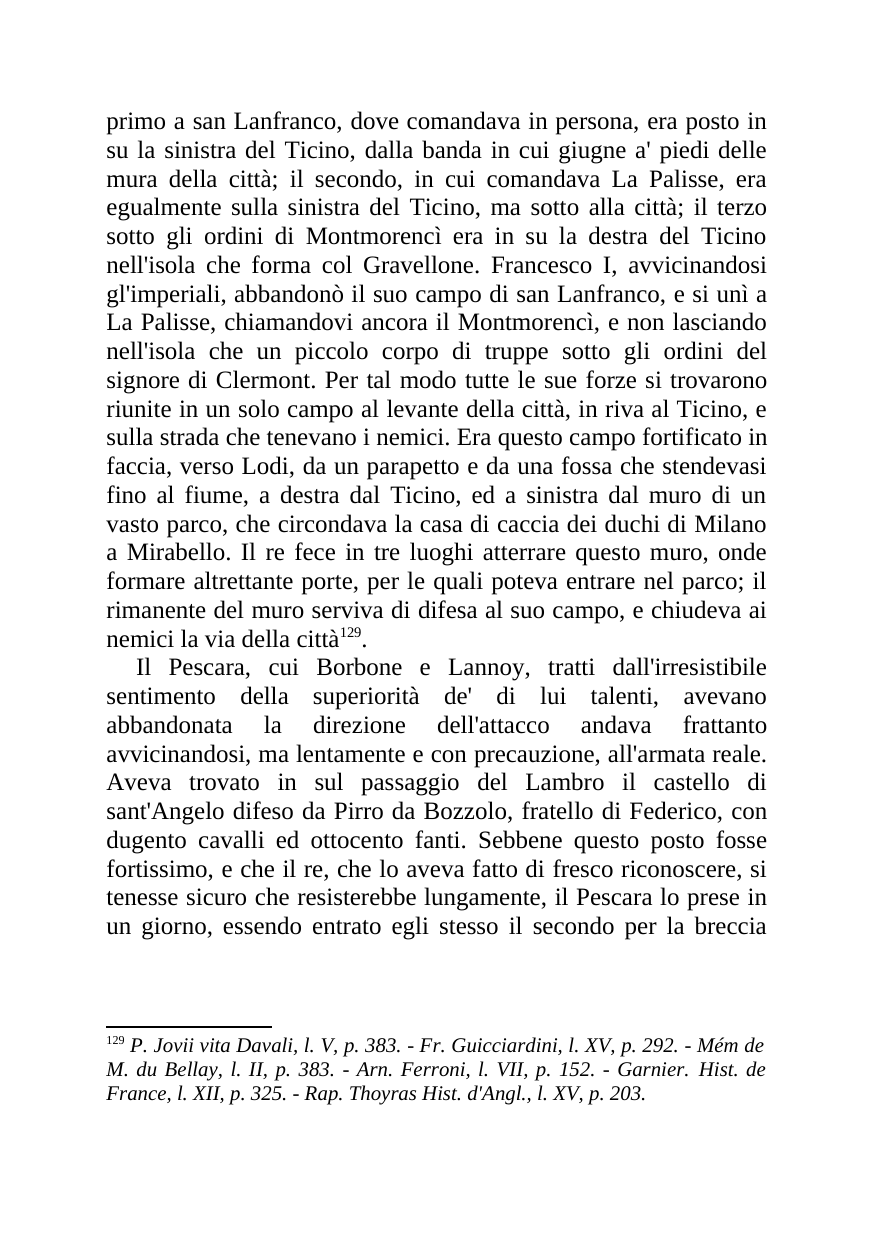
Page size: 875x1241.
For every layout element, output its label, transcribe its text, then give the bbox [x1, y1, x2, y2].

text primo a san Lanfranco, dove comandava in persona, era posto in su la sinistra del Ticino, dalla banda in cui giugne a' piedi delle mura della città; il secondo, in cui comandava La Palisse, era egualmente sulla sinistra del Ticino, ma sotto alla città; il terzo sotto gli ordini di Montmorencì era in su la destra del Ticino nell'isola che forma col Gravellone. Francesco I, avvicinandosi gl'imperiali, abbandonò il suo campo di san Lanfranco, e si unì a La Palisse, chiamandovi ancora il Montmorencì, e non lasciando nell'isola che un piccolo corpo di truppe sotto gli ordini del signore di Clermont. Per tal modo tutte le sue forze si trovarono riunite in un solo campo al levante della città, in riva al Ticino, e sulla strada che tenevano i nemici. Era questo campo fortificato in faccia, verso Lodi, da un parapetto e da una fossa che stendevasi fino al fiume, a destra dal Ticino, ed a sinistra dal muro di un vasto parco, che circondava la casa di caccia dei duchi di Milano a Mirabello. Il re fece in tre luoghi atterrare questo muro, onde formare altrettante porte, per le quali poteva entrare nel parco; il rimanente del muro serviva di difesa al suo campo, e chiudeva ai nemici la via della città. [106, 106, 768, 652]
text Il Pescara, cui Borbone e Lannoy, tratti dall'irresistibile sentimento della superiorità de' di lui talenti, avevano abbandonata la direzione dell'attacco andava frattanto avvicinandosi, ma lentamente e con precauzione, all'armata reale. Aveva trovato in sul passaggio del Lambro il castello di sant'Angelo difeso da Pirro da Bozzolo, fratello di Federico, con dugento cavalli ed ottocento fanti. Sebbene questo posto fosse fortissimo, e che il re, che lo aveva fatto di fresco riconoscere, si tenesse sicuro che resisterebbe lungamente, il Pescara lo prese in un giorno, essendo entrato egli stesso il secondo per la breccia [106, 652, 768, 940]
text P. Jovii vita Davali, l. V, p. 383. - Fr. Guicciardini, l. XV, p. 292. - Mém de M. du Bellay, l. II, p. 383. - Arn. Ferroni, l. VII, p. 152. - Garnier. Hist. de France, l. XII, p. 325. - Rap. Thoyras Hist. d'Angl., l. XV, p. 203. [106, 1033, 768, 1105]
